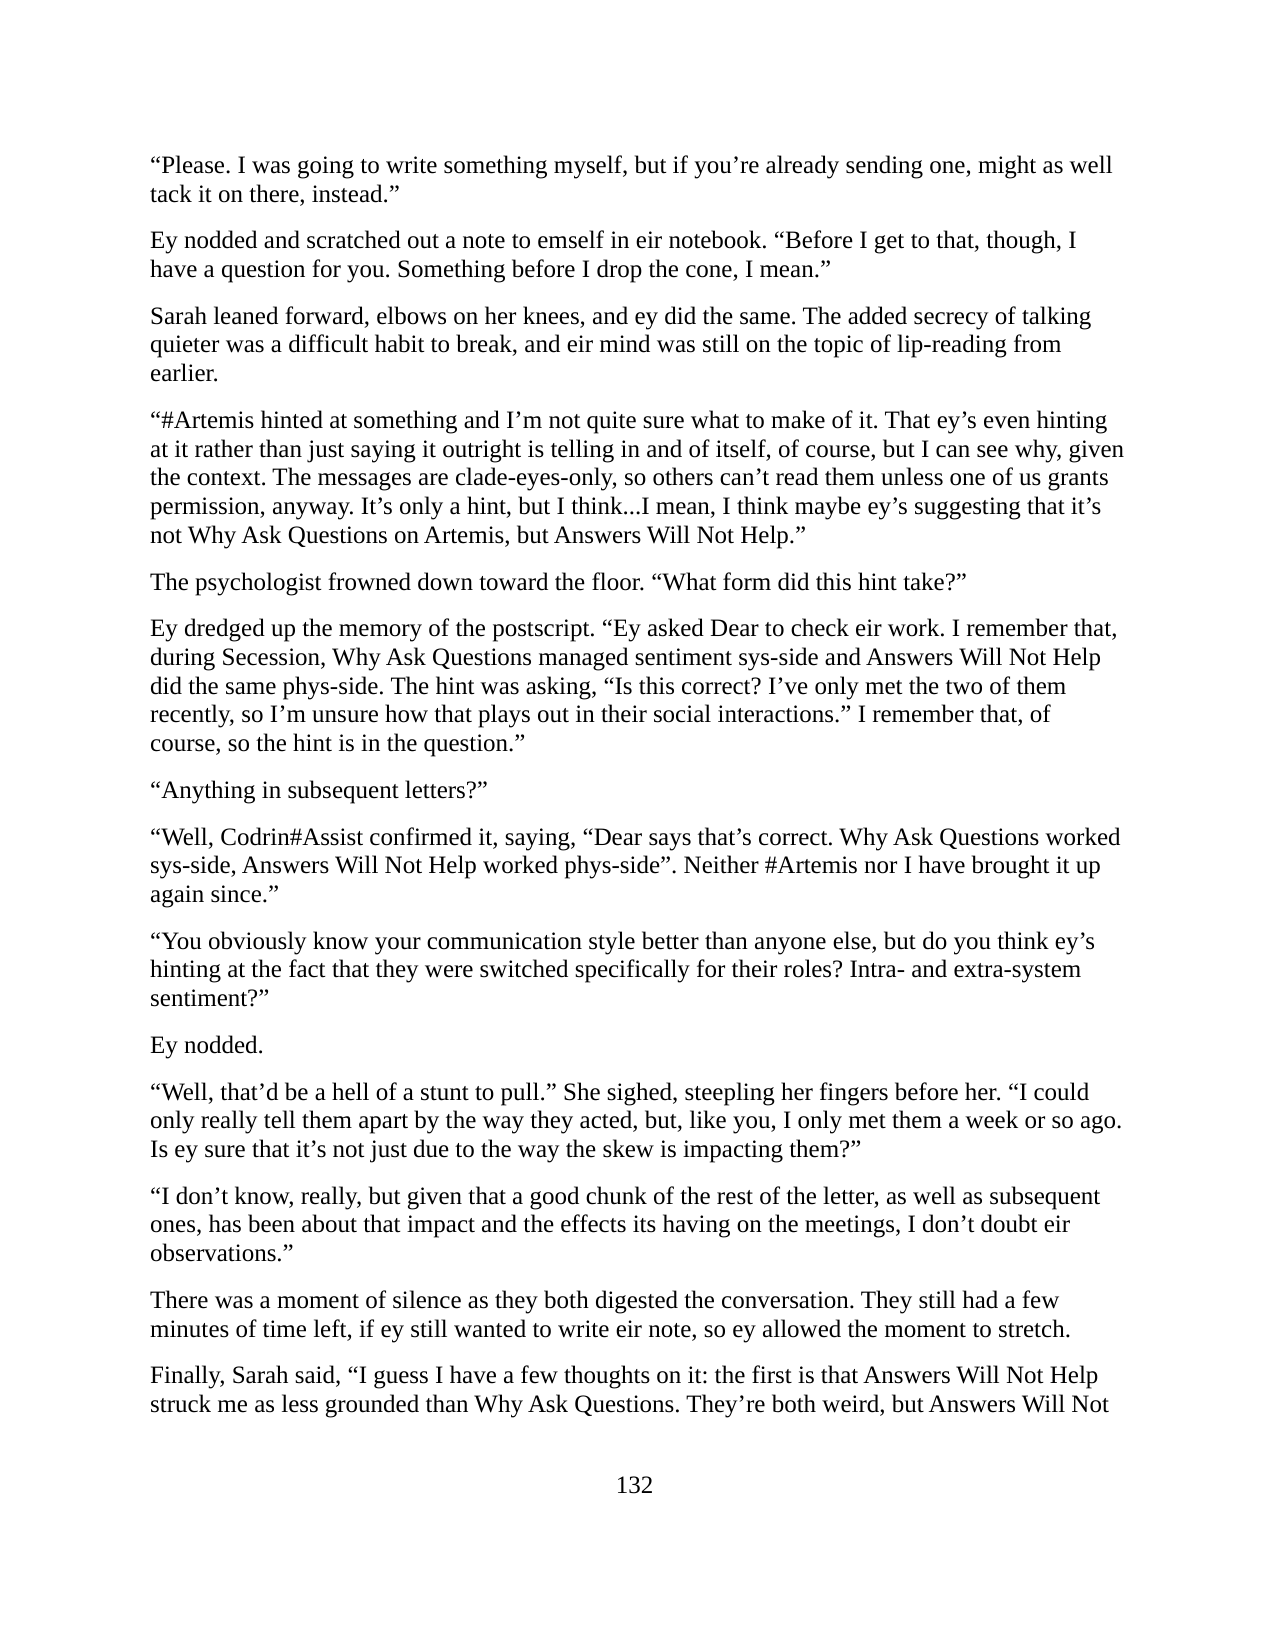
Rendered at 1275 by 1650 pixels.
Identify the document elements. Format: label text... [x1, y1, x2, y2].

text “Well, that’d be a hell of a stunt to pull.” She sighed, steepling her fingers before her. “I could only really tell them apart by the way they acted, but, like you, I only met them a week or so ago. Is ey sure that it’s not just due to the way the skew is impacting them?” [150, 1077, 1125, 1163]
text Sarah leaned forward, elbows on her knees, and ey did the same. The added secrecy of talking quieter was a difficult habit to break, and eir mind was still on the topic of lip-reading from earlier. [150, 301, 1125, 387]
text Finally, Sarah said, “I guess I have a few thoughts on it: the first is that Answers Will Not Help struck me as less grounded than Why Ask Questions. They’re both weird, but Answers Will Not [150, 1360, 1125, 1418]
text “Anything in subsequent letters?” [150, 775, 1125, 804]
text “Well, Codrin#Assist confirmed it, saying, “Dear says that’s correct. Why Ask Questions worked sys-side, Answers Will Not Help worked phys-side”. Neither #Artemis nor I have brought it up again since.” [150, 822, 1125, 908]
text “#Artemis hinted at something and I’m not quite sure what to make of it. That ey’s even hinting at it rather than just saying it outright is telling in and of itself, of course, but I can see why, given the context. The messages are clade-eyes-only, so others can’t read them unless one of us grants permission, anyway. It’s only a hint, but I think...I mean, I think maybe ey’s suggesting that it’s not Why Ask Questions on Artemis, but Answers Will Not Help.” [150, 405, 1125, 549]
text There was a moment of silence as they both digested the conversation. They still had a few minutes of time left, if ey still wanted to write eir note, so ey allowed the moment to stretch. [150, 1285, 1125, 1342]
text “You obviously know your communication style better than anyone else, but do you think ey’s hinting at the fact that they were switched specifically for their roles? Intra- and extra-system sentiment?” [150, 926, 1125, 1012]
text The psychologist frowned down toward the floor. “What form did this hint take?” [150, 567, 1125, 595]
text “Please. I was going to write something myself, but if you’re already sending one, might as well tack it on there, instead.” [150, 150, 1125, 207]
text Ey nodded and scratched out a note to emself in eir notebook. “Before I get to that, though, I have a question for you. Something before I drop the cone, I mean.” [150, 225, 1125, 283]
text “I don’t know, really, but given that a good chunk of the rest of the letter, as well as subsequent ones, has been about that impact and the effects its having on the meetings, I don’t doubt eir observations.” [150, 1181, 1125, 1267]
text Ey nodded. [150, 1030, 1125, 1059]
text Ey dredged up the memory of the postscript. “Ey asked Dear to check eir work. I remember that, during Secession, Why Ask Questions managed sentiment sys-side and Answers Will Not Help did the same phys-side. The hint was asking, “Is this correct? I’ve only met the two of them recently, so I’m unsure how that plays out in their social interactions.” I remember that, of course, so the hint is in the question.” [150, 613, 1125, 757]
